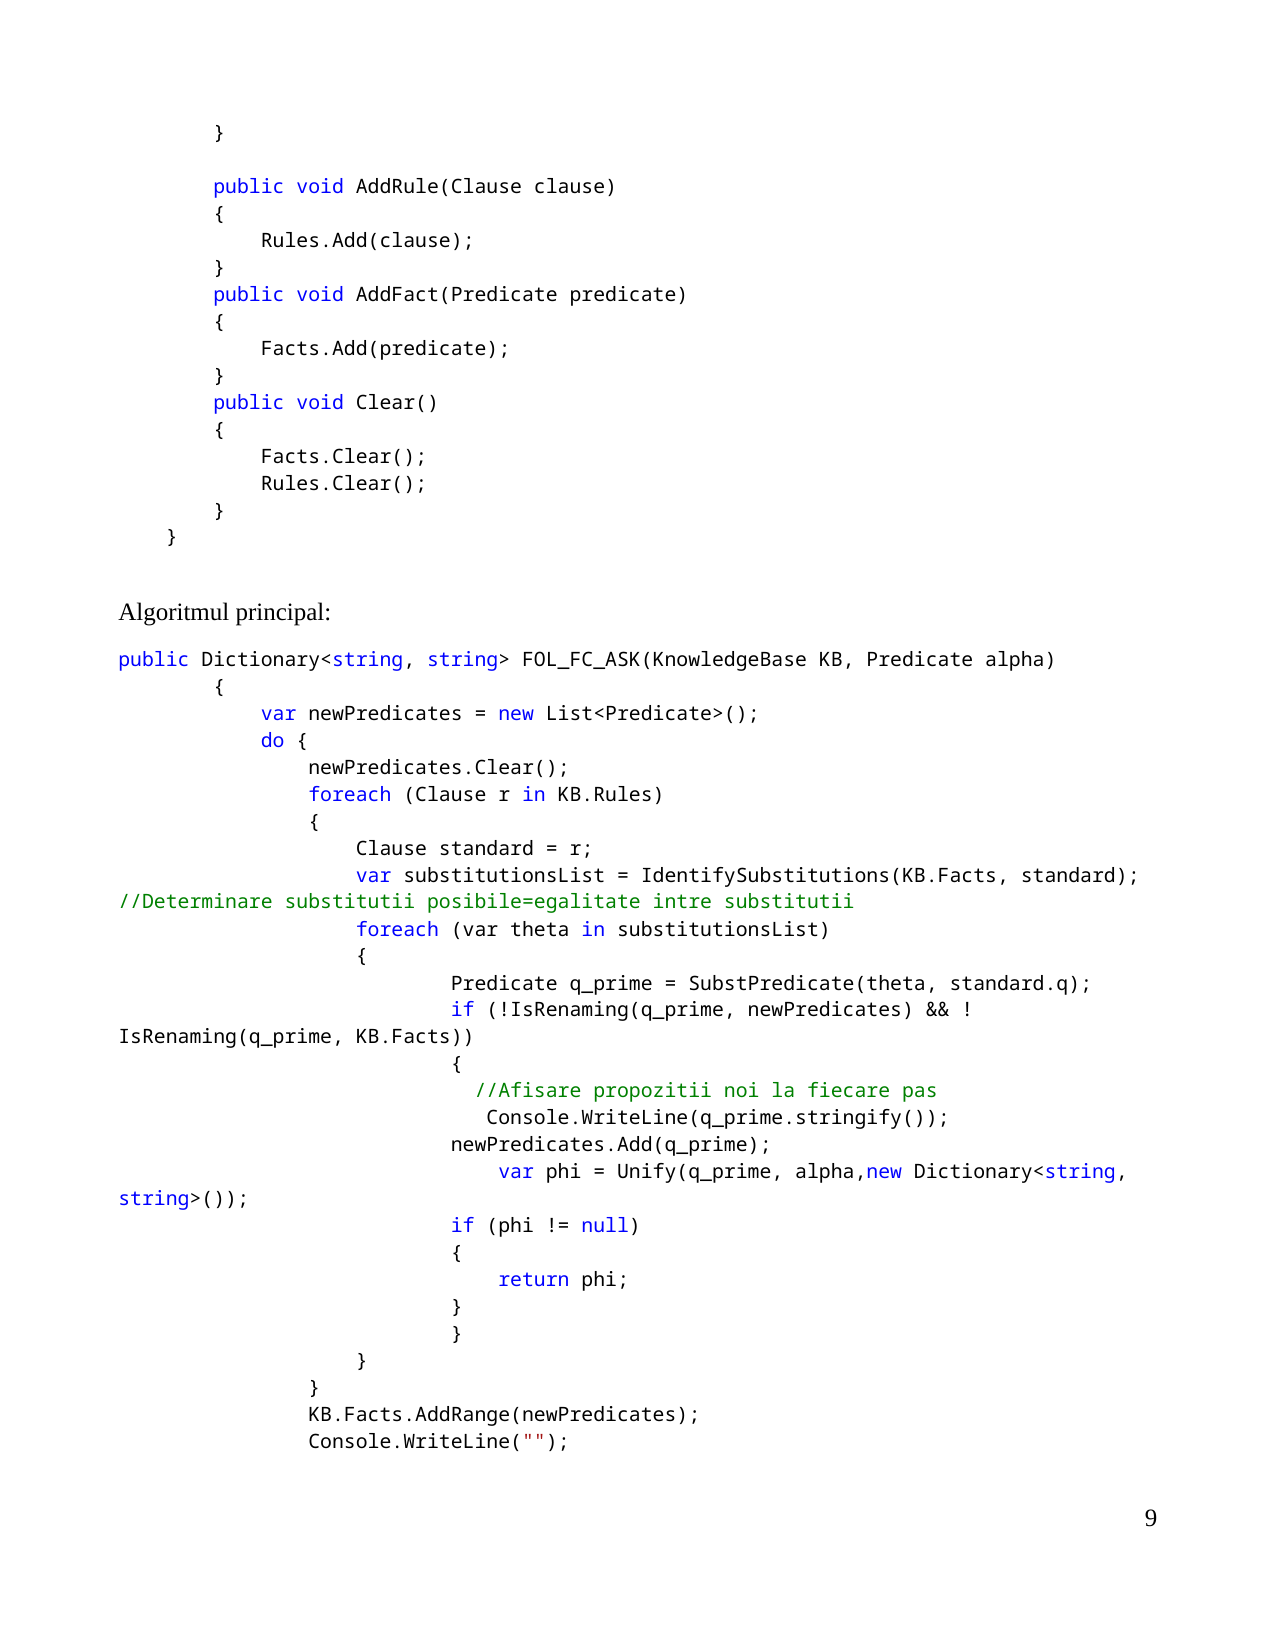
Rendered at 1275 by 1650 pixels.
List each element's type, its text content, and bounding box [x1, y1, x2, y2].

text } [118, 253, 1157, 280]
text Facts.Add(predicate); [118, 334, 1157, 361]
text newPredicates.Clear(); [118, 753, 1157, 780]
text newPredicates.Add(q_prime); [118, 1131, 1157, 1158]
text { [118, 199, 1157, 226]
text { [118, 1238, 1157, 1266]
text { [118, 672, 1157, 699]
text //Afisare propozitii noi la fiecare pas [118, 1077, 1157, 1104]
text { [118, 415, 1157, 442]
text Console.WriteLine(q_prime.stringify()); [118, 1104, 1157, 1131]
text } [118, 1319, 1157, 1346]
text var substitutionsList = IdentifySubstitutions(KB.Facts, standard); //Determinare substitutii posibile=egalitate intre substitutii [118, 861, 1157, 915]
text Facts.Clear(); [118, 442, 1157, 469]
text public Dictionary<string, string> FOL_FC_ASK(KnowledgeBase KB, Predicate alpha) [118, 645, 1157, 672]
text if (!IsRenaming(q_prime, newPredicates) && !IsRenaming(q_prime, KB.Facts)) [118, 996, 1157, 1050]
text } [118, 1373, 1157, 1400]
text if (phi != null) [118, 1212, 1157, 1238]
text KB.Facts.AddRange(newPredicates); [118, 1400, 1157, 1427]
text foreach (var theta in substitutionsList) [118, 915, 1157, 942]
text } [118, 496, 1157, 523]
text Rules.Clear(); [118, 469, 1157, 496]
text } [118, 1292, 1157, 1319]
text public void AddRule(Clause clause) [118, 172, 1157, 199]
text { [118, 307, 1157, 334]
text var newPredicates = new List<Predicate>(); [118, 699, 1157, 726]
text { [118, 942, 1157, 969]
text public void AddFact(Predicate predicate) [118, 280, 1157, 307]
text Clause standard = r; [118, 834, 1157, 861]
text } [118, 118, 1157, 145]
text public void Clear() [118, 388, 1157, 415]
text Predicate q_prime = SubstPredicate(theta, standard.q); [118, 969, 1157, 996]
text return phi; [118, 1266, 1157, 1292]
text var phi = Unify(q_prime, alpha,new Dictionary<string, string>()); [118, 1158, 1157, 1212]
text } [118, 523, 1157, 550]
text foreach (Clause r in KB.Rules) [118, 780, 1157, 807]
text } [118, 1346, 1157, 1373]
text do { [118, 726, 1157, 753]
text { [118, 1050, 1157, 1077]
text { [118, 807, 1157, 834]
text Algoritmul principal: [118, 597, 1157, 626]
text Rules.Add(clause); [118, 226, 1157, 253]
text } [118, 361, 1157, 388]
text Console.WriteLine(""); [118, 1427, 1157, 1454]
